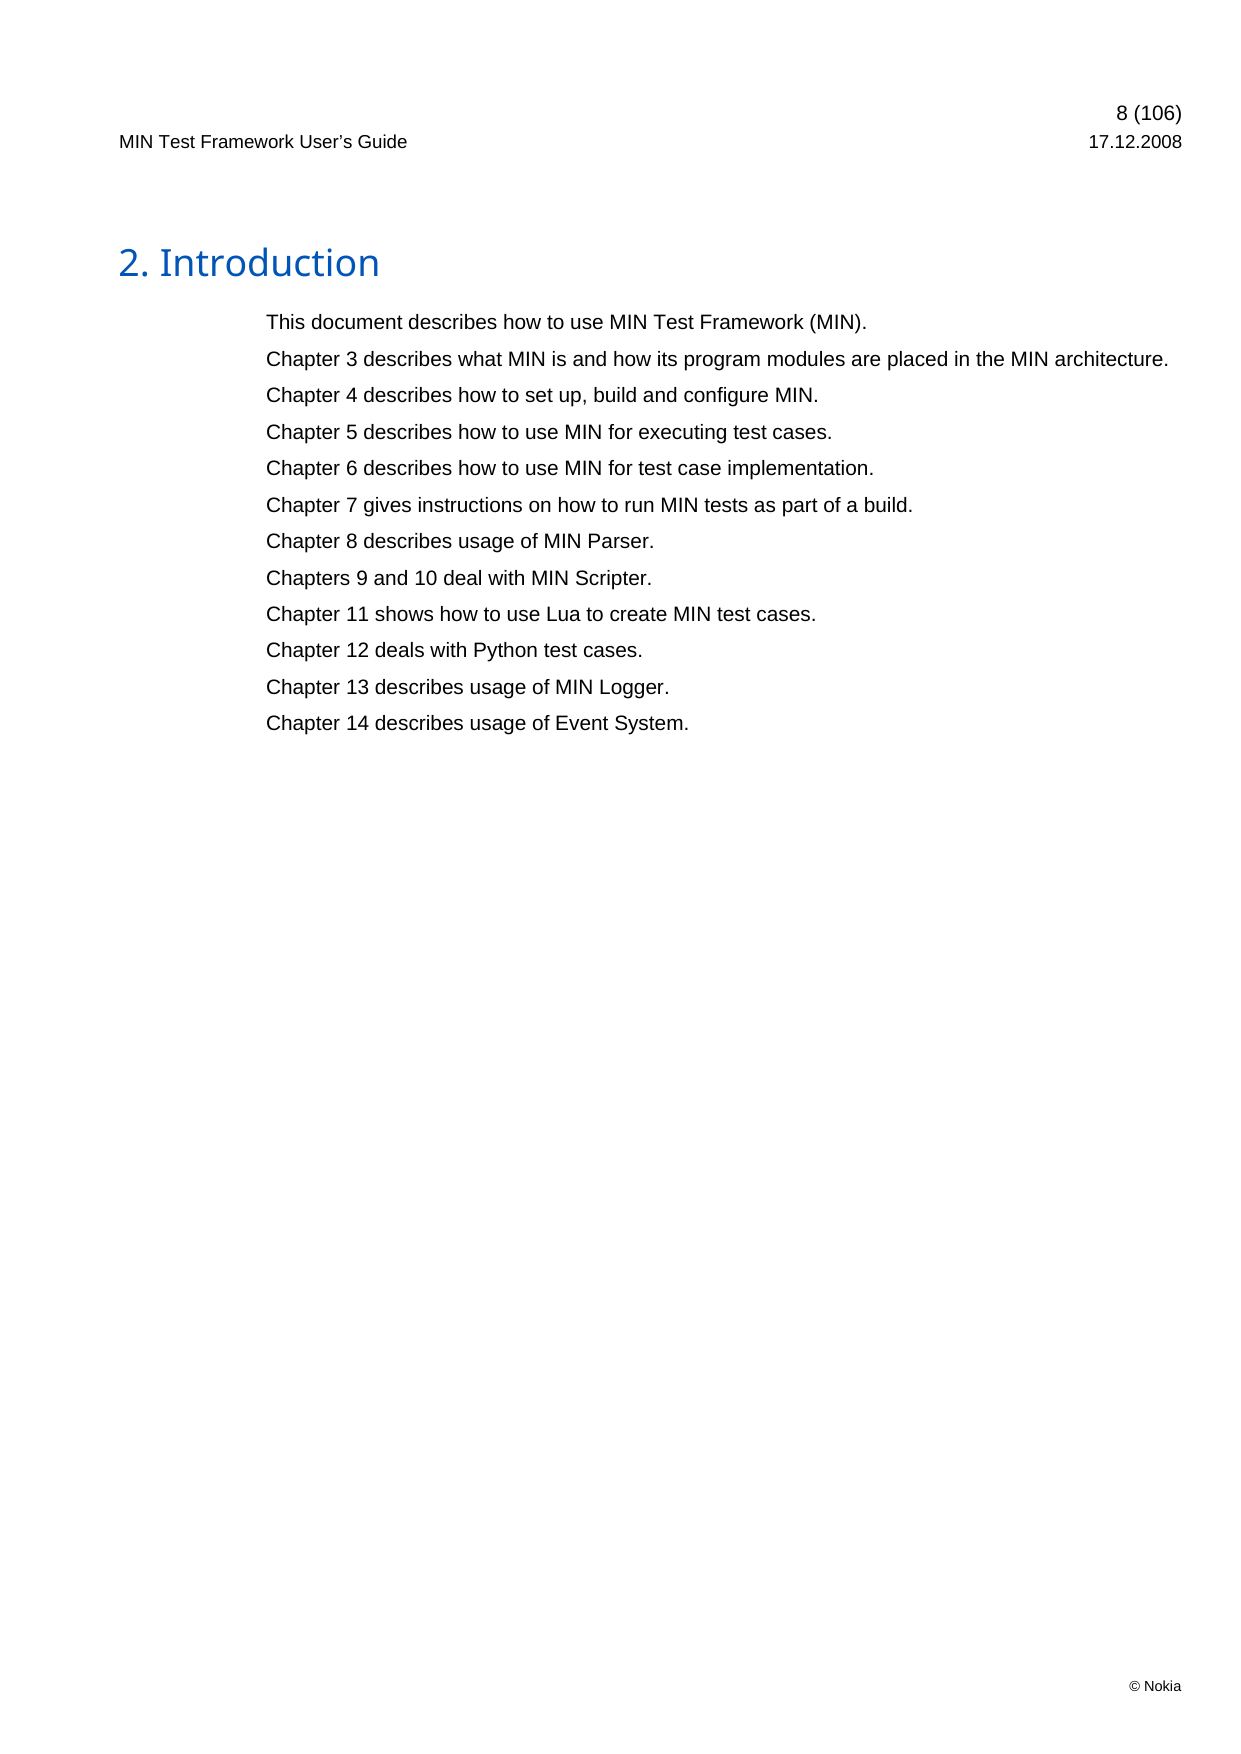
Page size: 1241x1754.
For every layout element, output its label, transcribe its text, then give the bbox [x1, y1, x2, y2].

text Chapter 8 describes usage of MIN Parser. [266, 529, 1181, 553]
text Chapters 9 and 10 deal with MIN Scripter. [266, 565, 1181, 589]
text Chapter 12 deals with Python test cases. [266, 638, 1181, 662]
text Chapter 6 describes how to use MIN for test case implementation. [266, 456, 1181, 480]
text Chapter 14 describes usage of Event System. [266, 711, 1181, 735]
text This document describes how to use MIN Test Framework (MIN). [266, 310, 1181, 334]
text Chapter 7 gives instructions on how to run MIN tests as part of a build. [266, 492, 1181, 516]
text Chapter 5 describes how to use MIN for executing test cases. [266, 419, 1181, 443]
text Chapter 3 describes what MIN is and how its program modules are placed in the MIN architecture. [266, 347, 1181, 371]
text Chapter 13 describes usage of MIN Logger. [266, 675, 1181, 699]
subtitle Introduction [118, 236, 1181, 287]
text Chapter 11 shows how to use Lua to create MIN test cases. [266, 602, 1181, 626]
text Chapter 4 describes how to set up, build and configure MIN. [266, 383, 1181, 407]
